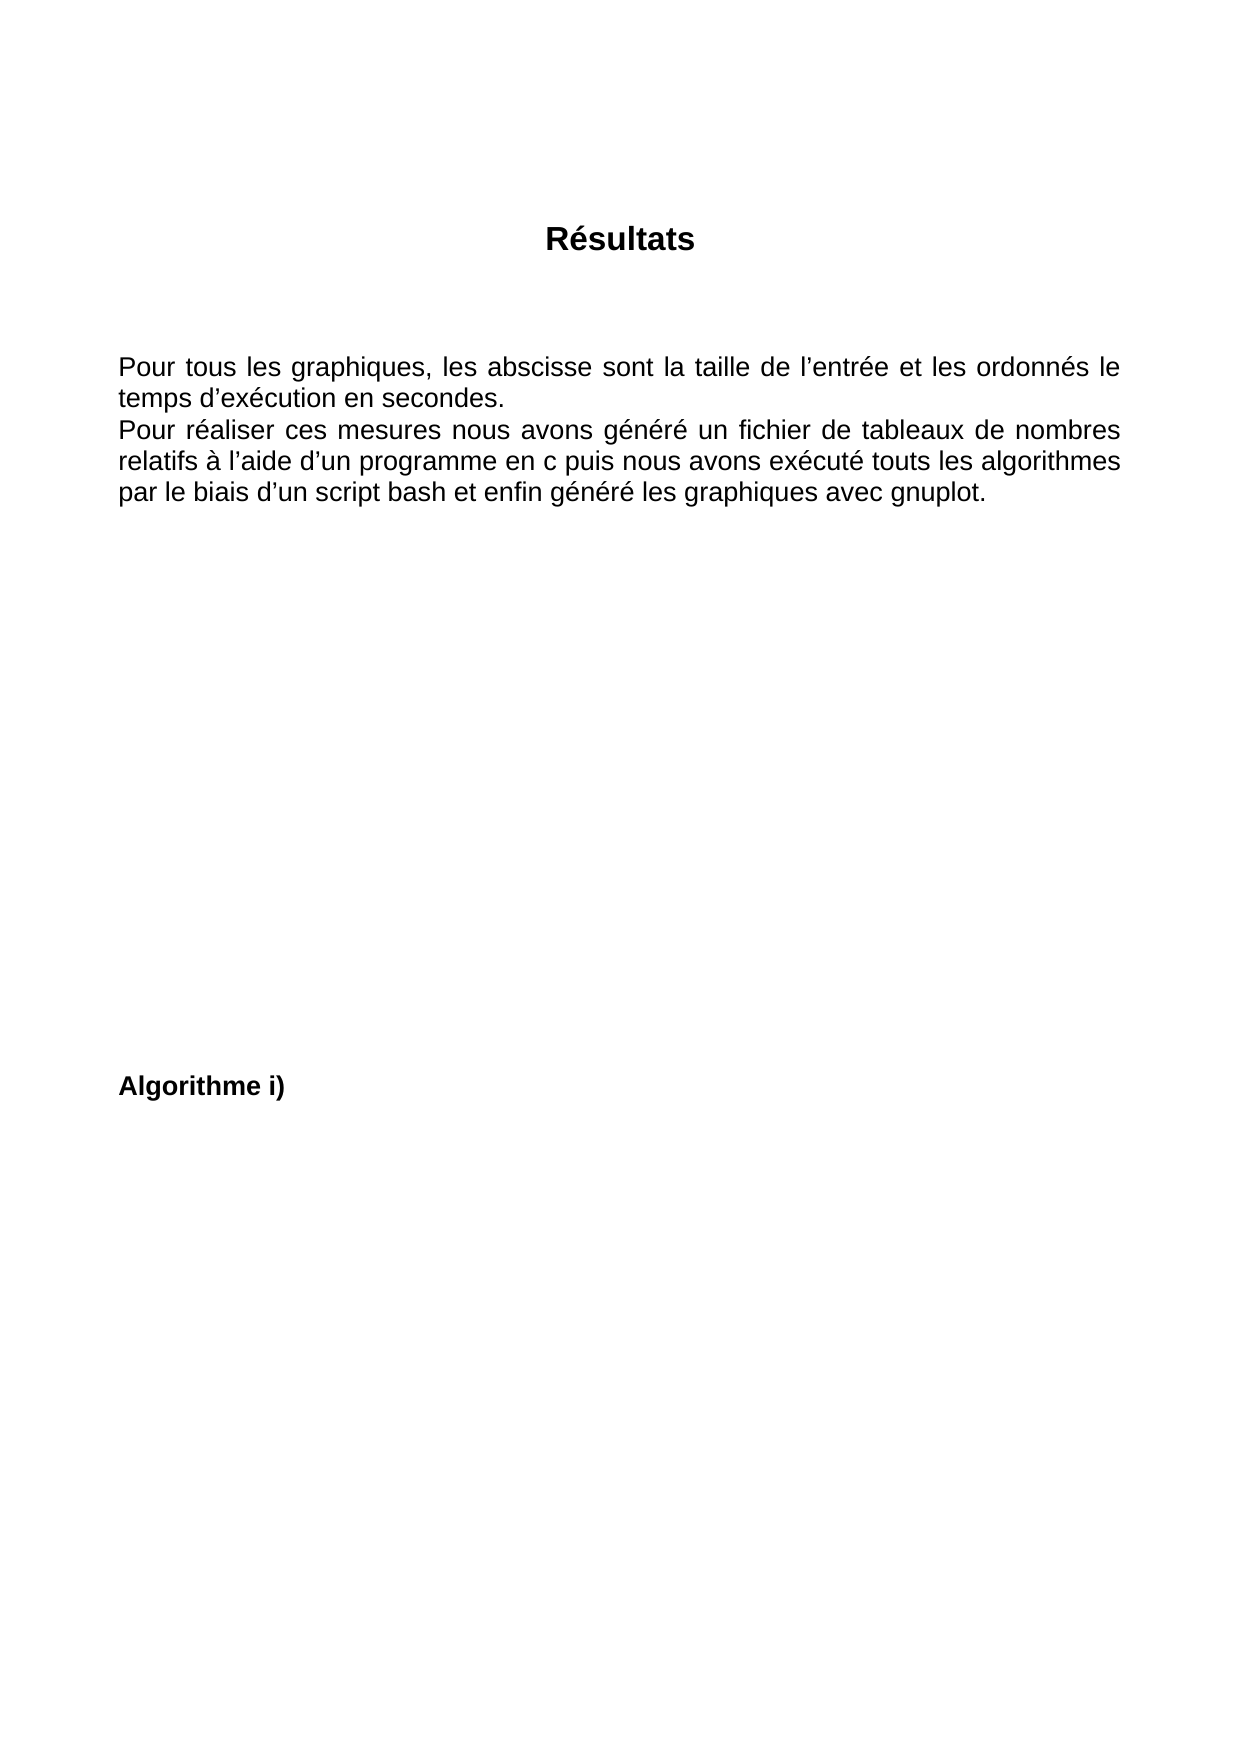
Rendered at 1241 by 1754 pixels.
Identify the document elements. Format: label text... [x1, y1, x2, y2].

text Algorithme i) [118, 1070, 1122, 1101]
text Pour réaliser ces mesures nous avons généré un fichier de tableaux de nombres relatifs à l’aide d’un programme en c puis nous avons exécuté touts les algorithmes par le biais d’un script bash et enfin généré les graphiques avec gnuplot. [118, 414, 1122, 507]
text Pour tous les graphiques, les abscisse sont la taille de l’entrée et les ordonnés le temps d’exécution en secondes. [118, 351, 1122, 414]
text Résultats [118, 219, 1122, 257]
